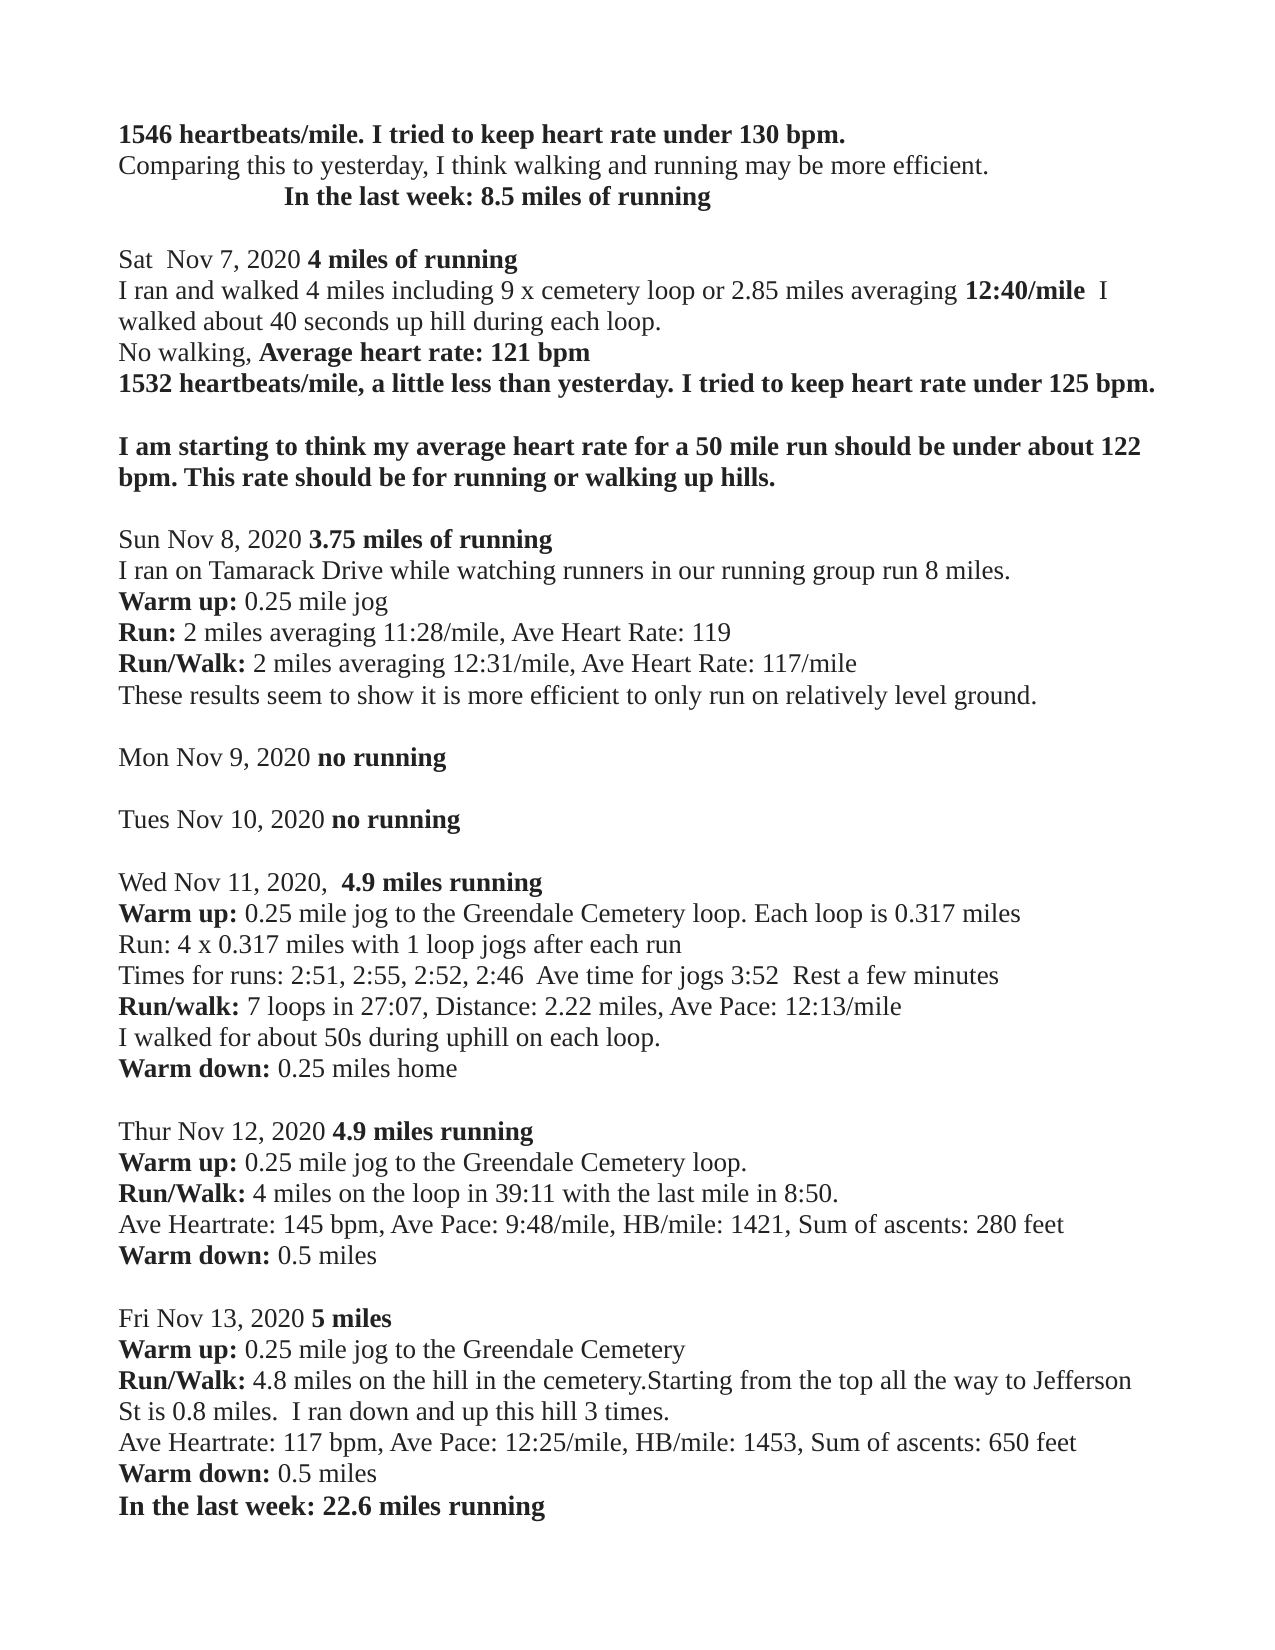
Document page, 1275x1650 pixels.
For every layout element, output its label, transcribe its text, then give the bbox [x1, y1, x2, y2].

text 1546 heartbeats/mile. I tried to keep heart rate under 130 bpm. [118, 118, 1161, 149]
text Run/Walk: 4 miles on the loop in 39:11 with the last mile in 8:50. [118, 1177, 1161, 1208]
text No walking, Average heart rate: 121 bpm [118, 336, 1161, 367]
text Run/Walk: 2 miles averaging 12:31/mile, Ave Heart Rate: 117/mile [118, 648, 1161, 679]
text Warm down: 0.5 miles [118, 1239, 1161, 1271]
text Thur Nov 12, 2020 4.9 miles running [118, 1115, 1161, 1146]
text Warm up: 0.25 mile jog to the Greendale Cemetery loop. Each loop is 0.317 miles [118, 897, 1161, 928]
text Ave Heartrate: 117 bpm, Ave Pace: 12:25/mile, HB/mile: 1453, Sum of ascents: 650 feet [118, 1426, 1161, 1457]
text Wed Nov 11, 2020, 4.9 miles running [118, 866, 1161, 897]
text In the last week: 8.5 miles of running [118, 180, 1161, 212]
text Sun Nov 8, 2020 3.75 miles of running [118, 523, 1161, 554]
text I walked for about 50s during uphill on each loop. [118, 1021, 1161, 1052]
text Comparing this to yesterday, I think walking and running may be more efficient. [118, 149, 1161, 180]
text Fri Nov 13, 2020 5 miles [118, 1302, 1161, 1333]
text In the last week: 22.6 miles running [118, 1488, 1161, 1521]
text Ave Heartrate: 145 bpm, Ave Pace: 9:48/mile, HB/mile: 1421, Sum of ascents: 280 feet [118, 1208, 1161, 1239]
text Warm down: 0.5 miles [118, 1457, 1161, 1488]
text 1532 heartbeats/mile, a little less than yesterday. I tried to keep heart rate under 125 bpm. [118, 367, 1161, 398]
text Run: 4 x 0.317 miles with 1 loop jogs after each run [118, 928, 1161, 959]
text Run: 2 miles averaging 11:28/mile, Ave Heart Rate: 119 [118, 616, 1161, 648]
text Mon Nov 9, 2020 no running [118, 741, 1161, 772]
text These results seem to show it is more efficient to only run on relatively level ground. [118, 679, 1161, 710]
text Sat Nov 7, 2020 4 miles of running [118, 243, 1161, 274]
text I am starting to think my average heart rate for a 50 mile run should be under about 122 bpm. This rate should be for running or walking up hills. [118, 429, 1161, 492]
text Warm up: 0.25 mile jog to the Greendale Cemetery [118, 1333, 1161, 1364]
text Times for runs: 2:51, 2:55, 2:52, 2:46 Ave time for jogs 3:52 Rest a few minutes [118, 959, 1161, 990]
text I ran on Tamarack Drive while watching runners in our running group run 8 miles. [118, 554, 1161, 585]
text Run/walk: 7 loops in 27:07, Distance: 2.22 miles, Ave Pace: 12:13/mile [118, 990, 1161, 1021]
text Warm up: 0.25 mile jog to the Greendale Cemetery loop. [118, 1146, 1161, 1177]
text Run/Walk: 4.8 miles on the hill in the cemetery.Starting from the top all the way to Jefferson St is 0.8 miles. I ran down and up this hill 3 times. [118, 1364, 1161, 1426]
text I ran and walked 4 miles including 9 x cemetery loop or 2.85 miles averaging 12:40/mile I walked about 40 seconds up hill during each loop. [118, 274, 1161, 336]
text Tues Nov 10, 2020 no running [118, 803, 1161, 834]
text Warm up: 0.25 mile jog [118, 585, 1161, 616]
text Warm down: 0.25 miles home [118, 1052, 1161, 1084]
